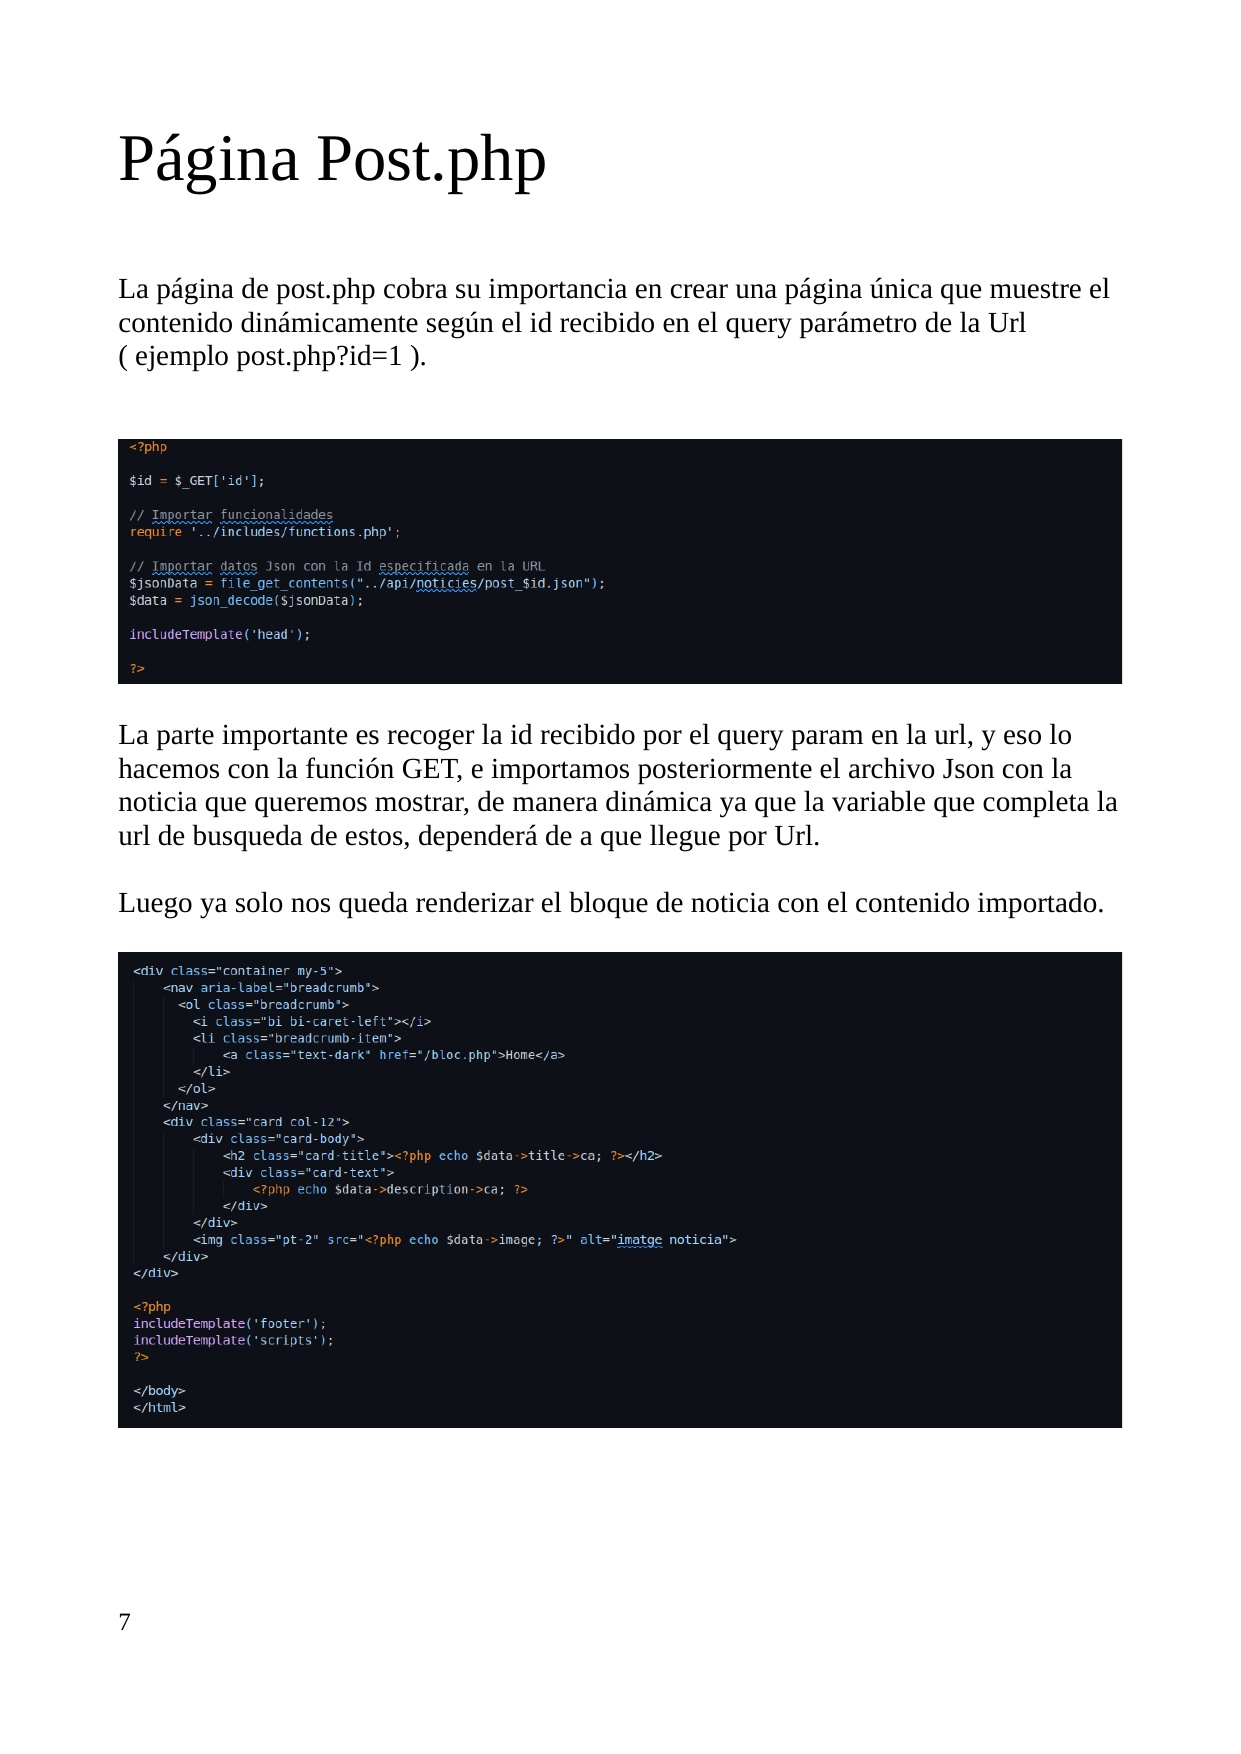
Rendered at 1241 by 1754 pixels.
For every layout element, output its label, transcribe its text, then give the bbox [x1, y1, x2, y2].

picture [118, 439, 1123, 684]
picture [118, 952, 1123, 1428]
text Luego ya solo nos queda renderizar el bloque de noticia con el contenido importado. [118, 885, 1122, 919]
text La parte importante es recoger la id recibido por el query param en la url, y eso lo hacemos con la función GET, e importamos posteriormente el archivo Json con la noticia que queremos mostrar, de manera dinámica ya que la variable que completa la url de busqueda de estos, dependerá de a que llegue por Url. [118, 717, 1122, 852]
text Página Post.php La página de post.php cobra su importancia en crear una página única que muestre el contenido dinámicamente según el id recibido en el query parámetro de la Url ( ejemplo post.php?id=1 ). [118, 118, 1122, 372]
